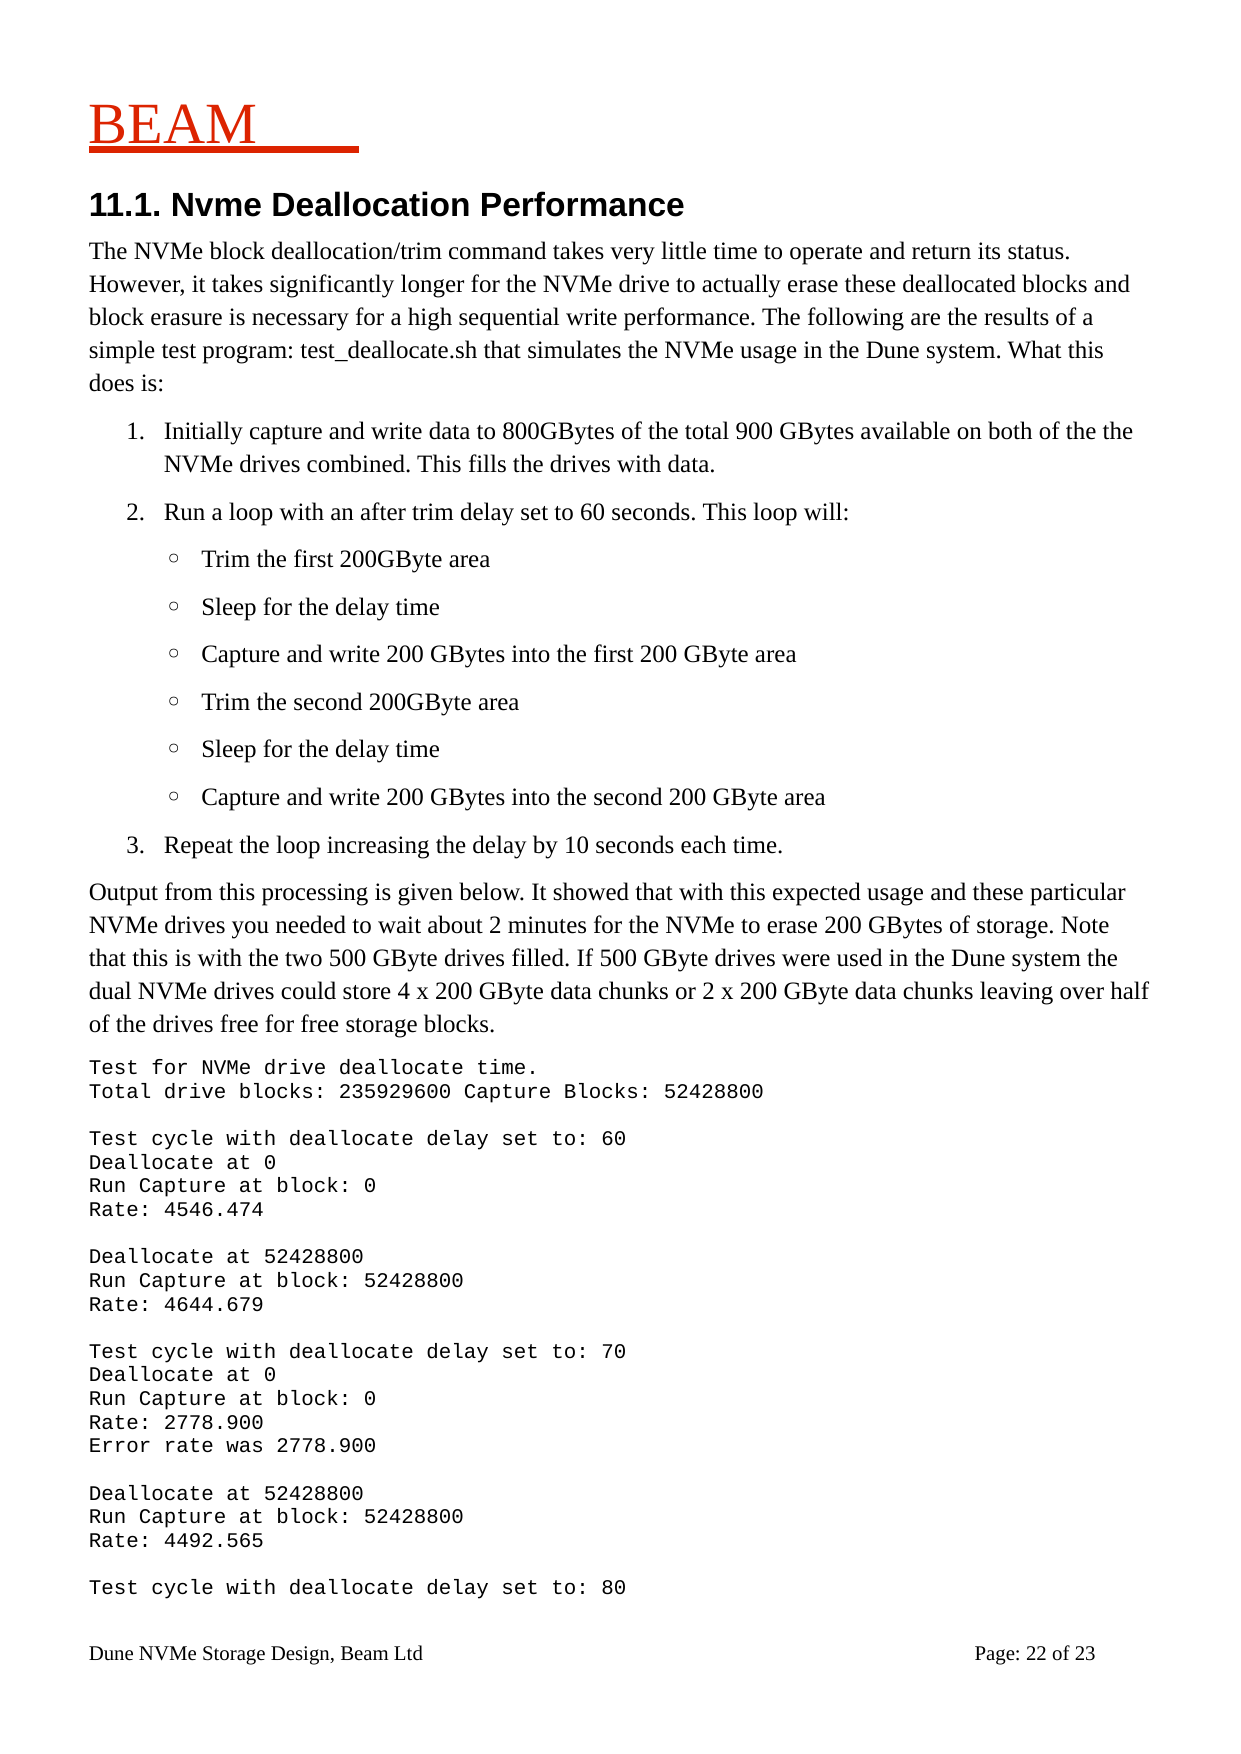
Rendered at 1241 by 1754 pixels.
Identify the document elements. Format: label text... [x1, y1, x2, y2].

list Sleep for the delay time [163, 734, 1152, 763]
list Sleep for the delay time [163, 592, 1152, 621]
list Trim the first 200GByte area [163, 544, 1152, 573]
text Total drive blocks: 235929600 Capture Blocks: 52428800 Test cycle with deallocate delay set to: 60 Deallocate at 0 Run Capture at block: 0 Rate: 4546.474 Deallocate at 52428800 Run Capture at block: 52428800 Rate: 4644.679 Test cycle with deallocate delay set to: 70 Deallocate at 0 Run Capture at block: 0 Rate: 2778.900 Error rate was 2778.900 Deallocate at 52428800 Run Capture at block: 52428800 Rate: 4492.565 Test cycle with deallocate delay set to: 80 [88, 1081, 1152, 1601]
list Initially capture and write data to 800GBytes of the total 900 GBytes available on both of the the NVMe drives combined. This fills the drives with data. [126, 416, 1152, 478]
subtitle Nvme Deallocation Performance [88, 185, 1152, 224]
list Capture and write 200 GBytes into the second 200 GByte area [163, 782, 1152, 811]
list Repeat the loop increasing the delay by 10 seconds each time. [126, 830, 1152, 858]
text The NVMe block deallocation/trim command takes very little time to operate and return its status. However, it takes significantly longer for the NVMe drive to actually erase these deallocated blocks and block erasure is necessary for a high sequential write performance. The following are the results of a simple test program: test_deallocate.sh that simulates the NVMe usage in the Dune system. What this does is: [88, 236, 1152, 397]
list Capture and write 200 GBytes into the first 200 GByte area [163, 639, 1152, 668]
text Output from this processing is given below. It showed that with this expected usage and these particular NVMe drives you needed to wait about 2 minutes for the NVMe to erase 200 GBytes of storage. Note that this is with the two 500 GByte drives filled. If 500 GByte drives were used in the Dune system the dual NVMe drives could store 4 x 200 GByte data chunks or 2 x 200 GByte data chunks leaving over half of the drives free for free storage blocks. [88, 877, 1152, 1038]
list Trim the second 200GByte area [163, 687, 1152, 716]
list Run a loop with an after trim delay set to 60 seconds. This loop will: [126, 497, 1152, 525]
text Test for NVMe drive deallocate time. [88, 1057, 1152, 1081]
